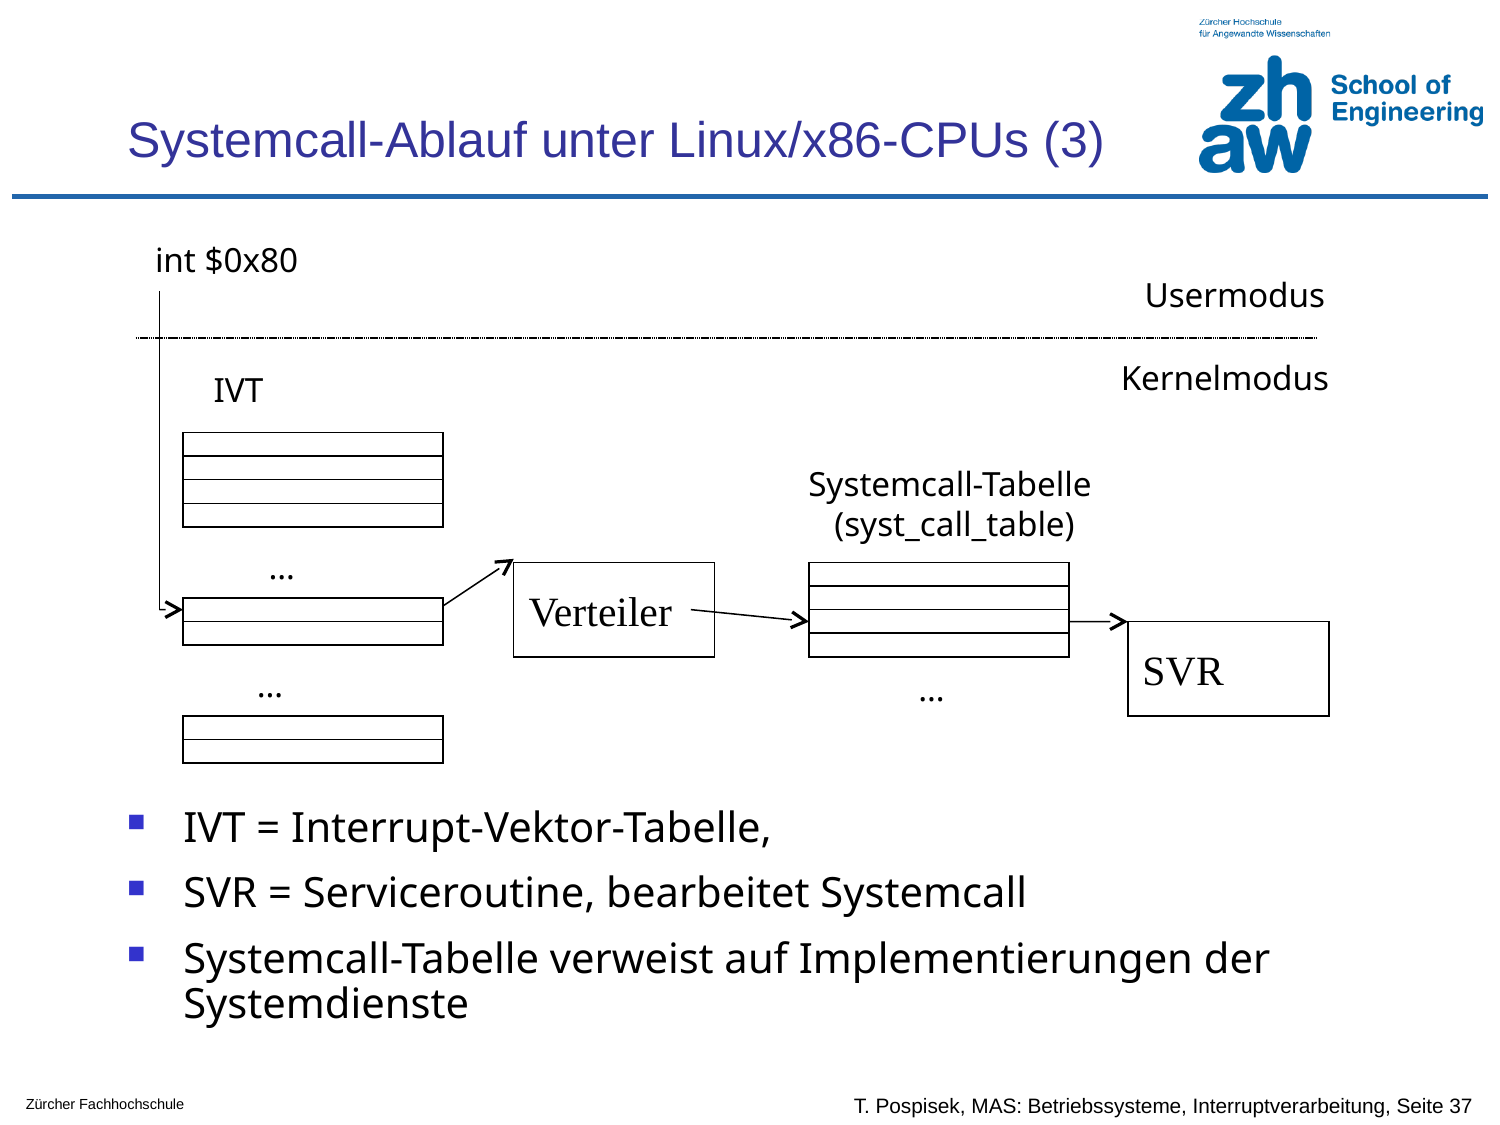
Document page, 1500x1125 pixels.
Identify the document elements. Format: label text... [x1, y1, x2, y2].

text_box Verteiler [513, 562, 715, 657]
text_box [183, 432, 443, 528]
text_box Kernelmodus [1106, 349, 1345, 405]
text_box [183, 716, 443, 764]
text_box … [253, 538, 325, 594]
text_box [183, 597, 443, 646]
text_box IVT = Interrupt-Vektor-Tabelle, SVR = Serviceroutine, bearbeitet Systemcall Systemcall-Tabelle verweist auf Implementierungen der Systemdienste [112, 798, 1388, 949]
text_box … [242, 656, 313, 712]
text_box … [903, 660, 975, 716]
text_box [809, 562, 1069, 657]
text_box SVR [1127, 621, 1329, 717]
text_box int $0x80 [140, 231, 313, 287]
text_box IVT [198, 361, 278, 417]
text_box Systemcall-Tabelle (syst_call_table) [793, 456, 1116, 551]
picture [1199, 19, 1483, 173]
title Systemcall-Ablauf unter Linux/x86-CPUs (3) [112, 66, 1391, 175]
text_box Usermodus [1129, 267, 1341, 322]
